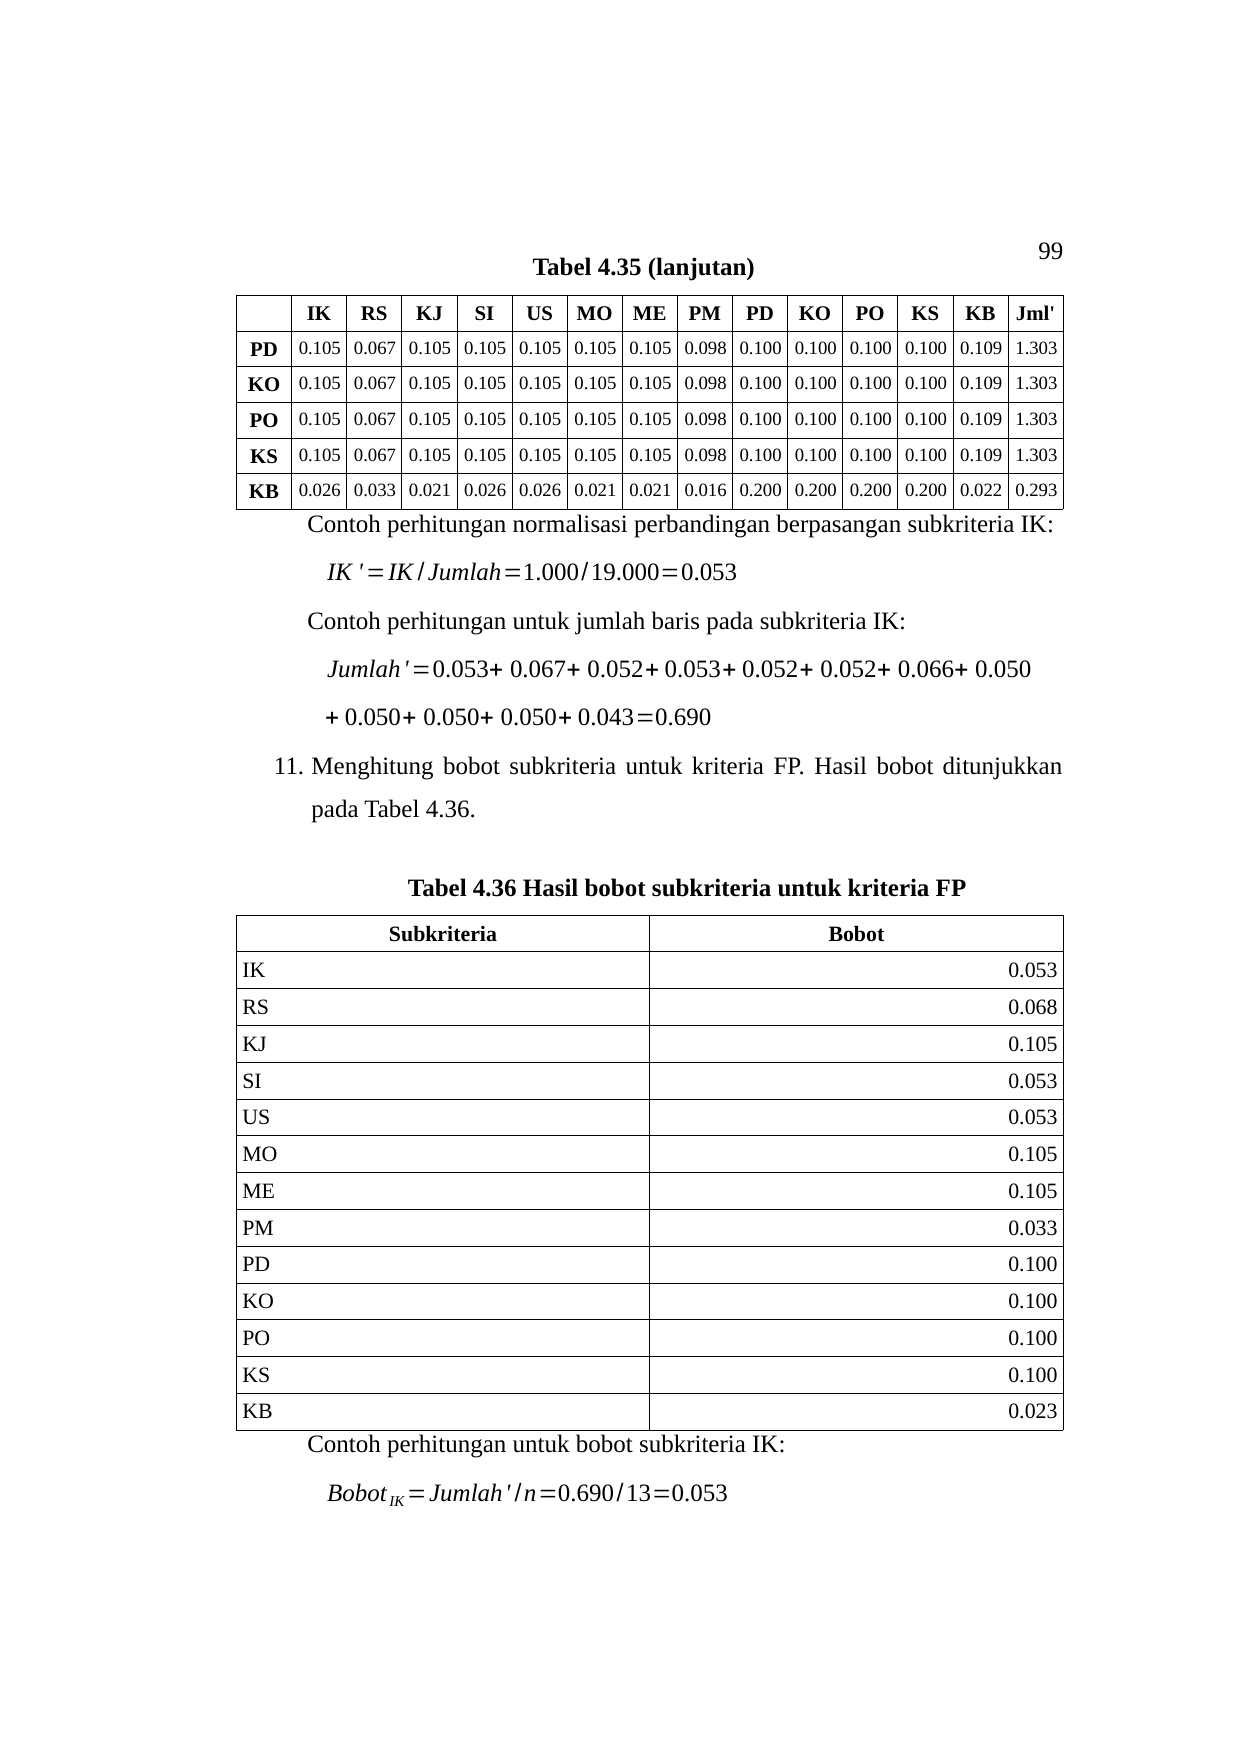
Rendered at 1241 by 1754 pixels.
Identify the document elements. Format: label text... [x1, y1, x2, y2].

table_cell 0.105 [623, 403, 677, 438]
table_cell 0.026 [458, 474, 512, 509]
table_cell 0.100 [843, 367, 897, 402]
table_header US [513, 296, 567, 331]
table_cell 0.105 [292, 439, 346, 473]
table_cell 0.100 [733, 403, 787, 438]
table_cell IK [237, 952, 649, 988]
table_header KB [954, 296, 1008, 331]
table_cell 0.016 [678, 474, 732, 509]
table_cell 0.021 [568, 474, 622, 509]
table_cell 0.105 [292, 332, 346, 366]
table_header ME [623, 296, 677, 331]
table_cell 0.068 [650, 989, 1063, 1025]
table_cell 0.105 [623, 439, 677, 473]
table_cell 0.105 [650, 1173, 1063, 1209]
table_cell 0.293 [1009, 474, 1063, 509]
table_cell 0.105 [650, 1026, 1063, 1062]
table_cell 0.100 [788, 367, 842, 402]
table_cell KS [237, 1357, 649, 1393]
table_header KS [898, 296, 953, 331]
table_cell 0.100 [898, 367, 953, 402]
table_cell 0.105 [402, 332, 457, 366]
table_cell 0.105 [650, 1136, 1063, 1172]
table_cell 0.098 [678, 332, 732, 366]
table_cell 0.100 [650, 1320, 1063, 1356]
table_header PM [678, 296, 732, 331]
table_cell 0.105 [458, 439, 512, 473]
table_cell 0.100 [733, 367, 787, 402]
table_cell 0.105 [402, 403, 457, 438]
table_cell MO [237, 1136, 649, 1172]
table_header PD [733, 296, 787, 331]
table_cell 0.023 [650, 1394, 1063, 1429]
table_cell 1.303 [1009, 367, 1063, 402]
table_cell 0.100 [843, 439, 897, 473]
table_cell 0.100 [650, 1284, 1063, 1319]
table_cell 0.105 [568, 403, 622, 438]
table_header Subkriteria [237, 916, 649, 951]
table_cell KJ [237, 1026, 649, 1062]
table_cell 0.100 [788, 332, 842, 366]
table_cell 0.100 [843, 332, 897, 366]
table_cell 0.100 [650, 1357, 1063, 1393]
table_cell 0.109 [954, 403, 1008, 438]
table_cell 0.100 [898, 332, 953, 366]
table_header KJ [402, 296, 457, 331]
list Tabel 4.36 Hasil bobot subkriteria untuk kriteria FP [274, 873, 1063, 902]
table_cell KB [237, 1394, 649, 1429]
table_cell 0.200 [898, 474, 953, 509]
table_cell PO [237, 1320, 649, 1356]
table_cell 0.105 [402, 367, 457, 402]
table_cell 0.105 [292, 367, 346, 402]
table_cell 1.303 [1009, 403, 1063, 438]
table_cell 0.100 [650, 1247, 1063, 1282]
table_cell 0.200 [788, 474, 842, 509]
text Contoh perhitungan untuk jumlah baris pada subkriteria IK: [236, 606, 1063, 635]
table_cell 0.109 [954, 332, 1008, 366]
table_cell 0.033 [650, 1210, 1063, 1246]
table_cell 0.100 [733, 439, 787, 473]
table_cell 0.100 [898, 403, 953, 438]
table_cell 0.200 [843, 474, 897, 509]
table_cell 0.105 [568, 439, 622, 473]
table_cell RS [237, 989, 649, 1025]
table_header PO [843, 296, 897, 331]
table_cell 0.109 [954, 367, 1008, 402]
table_cell 0.053 [650, 952, 1063, 988]
table_cell 0.105 [623, 367, 677, 402]
table_cell 0.105 [513, 439, 567, 473]
text Contoh perhitungan normalisasi perbandingan berpasangan subkriteria IK: [236, 510, 1063, 538]
table_cell 0.053 [650, 1063, 1063, 1098]
table_cell ME [237, 1173, 649, 1209]
table_cell KO [237, 367, 291, 402]
table_cell 0.067 [347, 439, 401, 473]
text Tabel 4.35 (lanjutan) [281, 252, 1006, 280]
table_cell 0.100 [788, 403, 842, 438]
table_header SI [458, 296, 512, 331]
table_cell PD [237, 332, 291, 366]
table_cell 0.098 [678, 439, 732, 473]
table_cell 0.105 [513, 332, 567, 366]
table_cell 0.109 [954, 439, 1008, 473]
table_cell 0.105 [513, 367, 567, 402]
table_cell 0.026 [513, 474, 567, 509]
table_header MO [568, 296, 622, 331]
table_cell 0.026 [292, 474, 346, 509]
table_cell 0.098 [678, 403, 732, 438]
table_header [237, 296, 291, 331]
table_cell 0.022 [954, 474, 1008, 509]
table_cell 0.105 [458, 332, 512, 366]
table_cell 0.067 [347, 403, 401, 438]
text Contoh perhitungan untuk bobot subkriteria IK: [236, 1431, 1063, 1458]
table_cell 0.105 [402, 439, 457, 473]
table_header Bobot [650, 916, 1063, 951]
table_cell 0.105 [568, 332, 622, 366]
table_cell 0.100 [898, 439, 953, 473]
table_header Jml' [1009, 296, 1063, 331]
table_cell 0.105 [623, 332, 677, 366]
table_cell KB [237, 474, 291, 509]
table_cell SI [237, 1063, 649, 1098]
table_cell US [237, 1100, 649, 1135]
table_cell 0.105 [458, 403, 512, 438]
table_cell 0.053 [650, 1100, 1063, 1135]
table_cell 0.098 [678, 367, 732, 402]
table_header RS [347, 296, 401, 331]
table_cell 0.100 [788, 439, 842, 473]
table_cell 0.100 [843, 403, 897, 438]
table_cell 0.021 [623, 474, 677, 509]
table_cell 0.105 [568, 367, 622, 402]
table_cell 0.033 [347, 474, 401, 509]
table_cell 1.303 [1009, 439, 1063, 473]
table_cell 0.105 [458, 367, 512, 402]
table_cell PO [237, 403, 291, 438]
table_header KO [788, 296, 842, 331]
table_cell 0.067 [347, 367, 401, 402]
table_cell 0.105 [513, 403, 567, 438]
table_cell 0.021 [402, 474, 457, 509]
table_cell PD [237, 1247, 649, 1282]
table_cell 0.105 [292, 403, 346, 438]
table_cell 1.303 [1009, 332, 1063, 366]
table_cell KS [237, 439, 291, 473]
table_cell KO [237, 1284, 649, 1319]
table_cell 0.067 [347, 332, 401, 366]
table_cell 0.100 [733, 332, 787, 366]
list Menghitung bobot subkriteria untuk kriteria FP. Hasil bobot ditunjukkan pada Tabel 4.36. [274, 751, 1063, 823]
table_header IK [292, 296, 346, 331]
table_cell 0.200 [733, 474, 787, 509]
table_cell PM [237, 1210, 649, 1246]
